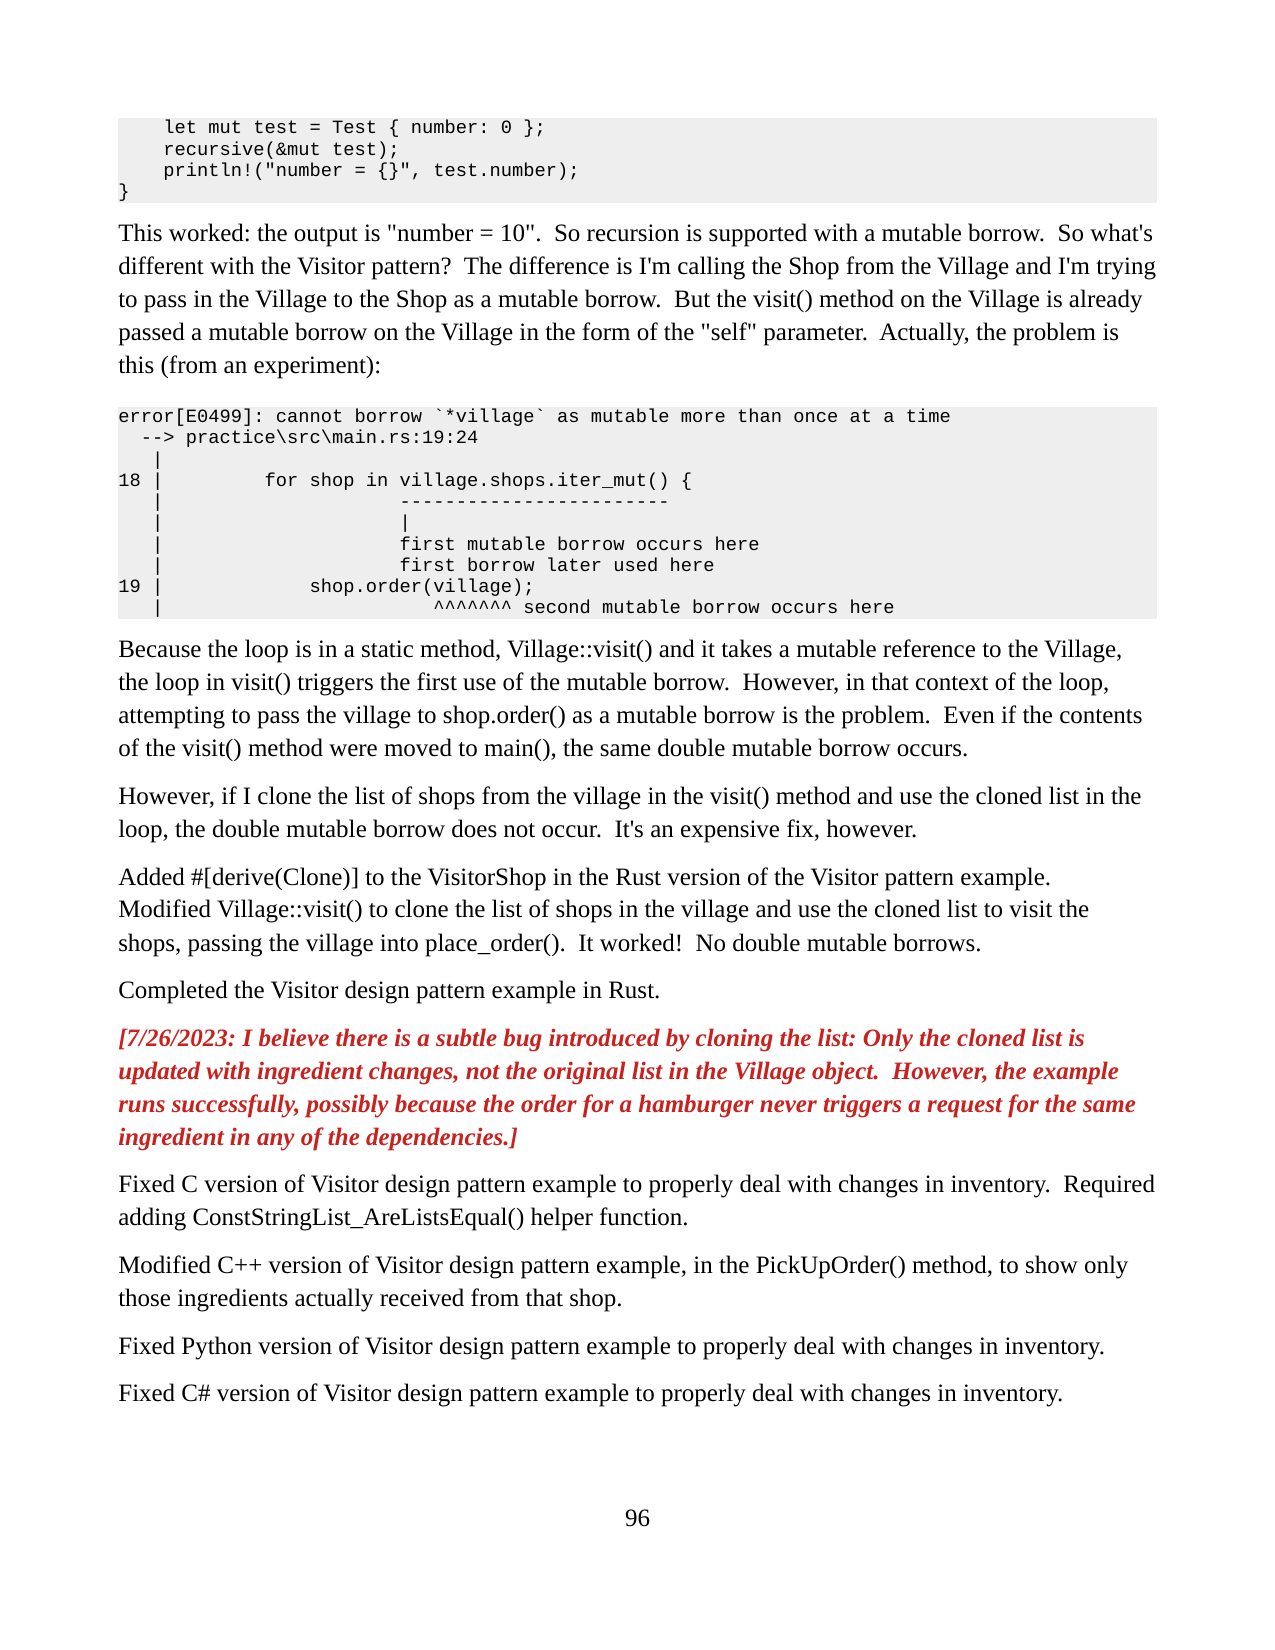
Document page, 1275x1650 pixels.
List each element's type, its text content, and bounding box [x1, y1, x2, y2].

text This worked: the output is "number = 10". So recursion is supported with a mutable borrow. So what's different with the Visitor pattern? The difference is I'm calling the Shop from the Village and I'm trying to pass in the Village to the Shop as a mutable borrow. But the visit() method on the Village is already passed a mutable borrow on the Village in the form of the "self" parameter. Actually, the problem is this (from an experiment): [118, 218, 1157, 379]
text Because the loop is in a static method, Village::visit() and it takes a mutable reference to the Village, the loop in visit() triggers the first use of the mutable borrow. However, in that context of the loop, attempting to pass the village to shop.order() as a mutable borrow is the problem. Even if the contents of the visit() method were moved to main(), the same double mutable borrow occurs. [118, 634, 1157, 762]
text | ^^^^^^^ second mutable borrow occurs here [118, 598, 1157, 619]
text Completed the Visitor design pattern example in Rust. [118, 975, 1157, 1004]
text | [118, 449, 1157, 471]
text error[E0499]: cannot borrow `*village` as mutable more than once at a time [118, 407, 1157, 428]
text | ------------------------ [118, 492, 1157, 513]
text 19 | shop.order(village); [118, 577, 1157, 598]
text Fixed C version of Visitor design pattern example to properly deal with changes in inventory. Required adding ConstStringList_AreListsEqual() helper function. [118, 1169, 1157, 1231]
text recursive(&mut test); [118, 139, 1157, 161]
text | | [118, 513, 1157, 534]
text let mut test = Test { number: 0 }; [118, 118, 1157, 139]
text However, if I clone the list of shops from the village in the visit() method and use the cloned list in the loop, the double mutable borrow does not occur. It's an expensive fix, however. [118, 781, 1157, 843]
text --> practice\src\main.rs:19:24 [118, 428, 1157, 449]
text | first mutable borrow occurs here [118, 534, 1157, 556]
text [7/26/2023: I believe there is a subtle bug introduced by cloning the list: Only the cloned list is updated with ingredient changes, not the original list in the Village object. However, the example runs successfully, possibly because the order for a hamburger never triggers a request for the same ingredient in any of the dependencies.] [118, 1023, 1157, 1151]
text } [118, 182, 1157, 203]
text | first borrow later used here [118, 556, 1157, 577]
text println!("number = {}", test.number); [118, 161, 1157, 182]
text 18 | for shop in village.shops.iter_mut() { [118, 471, 1157, 492]
text Modified C++ version of Visitor design pattern example, in the PickUpOrder() method, to show only those ingredients actually received from that shop. [118, 1250, 1157, 1312]
text Added #[derive(Clone)] to the VisitorShop in the Rust version of the Visitor pattern example. Modified Village::visit() to clone the list of shops in the village and use the cloned list to visit the shops, passing the village into place_order(). It worked! No double mutable borrows. [118, 862, 1157, 956]
text Fixed Python version of Visitor design pattern example to properly deal with changes in inventory. [118, 1331, 1157, 1359]
text Fixed C# version of Visitor design pattern example to properly deal with changes in inventory. [118, 1378, 1157, 1407]
